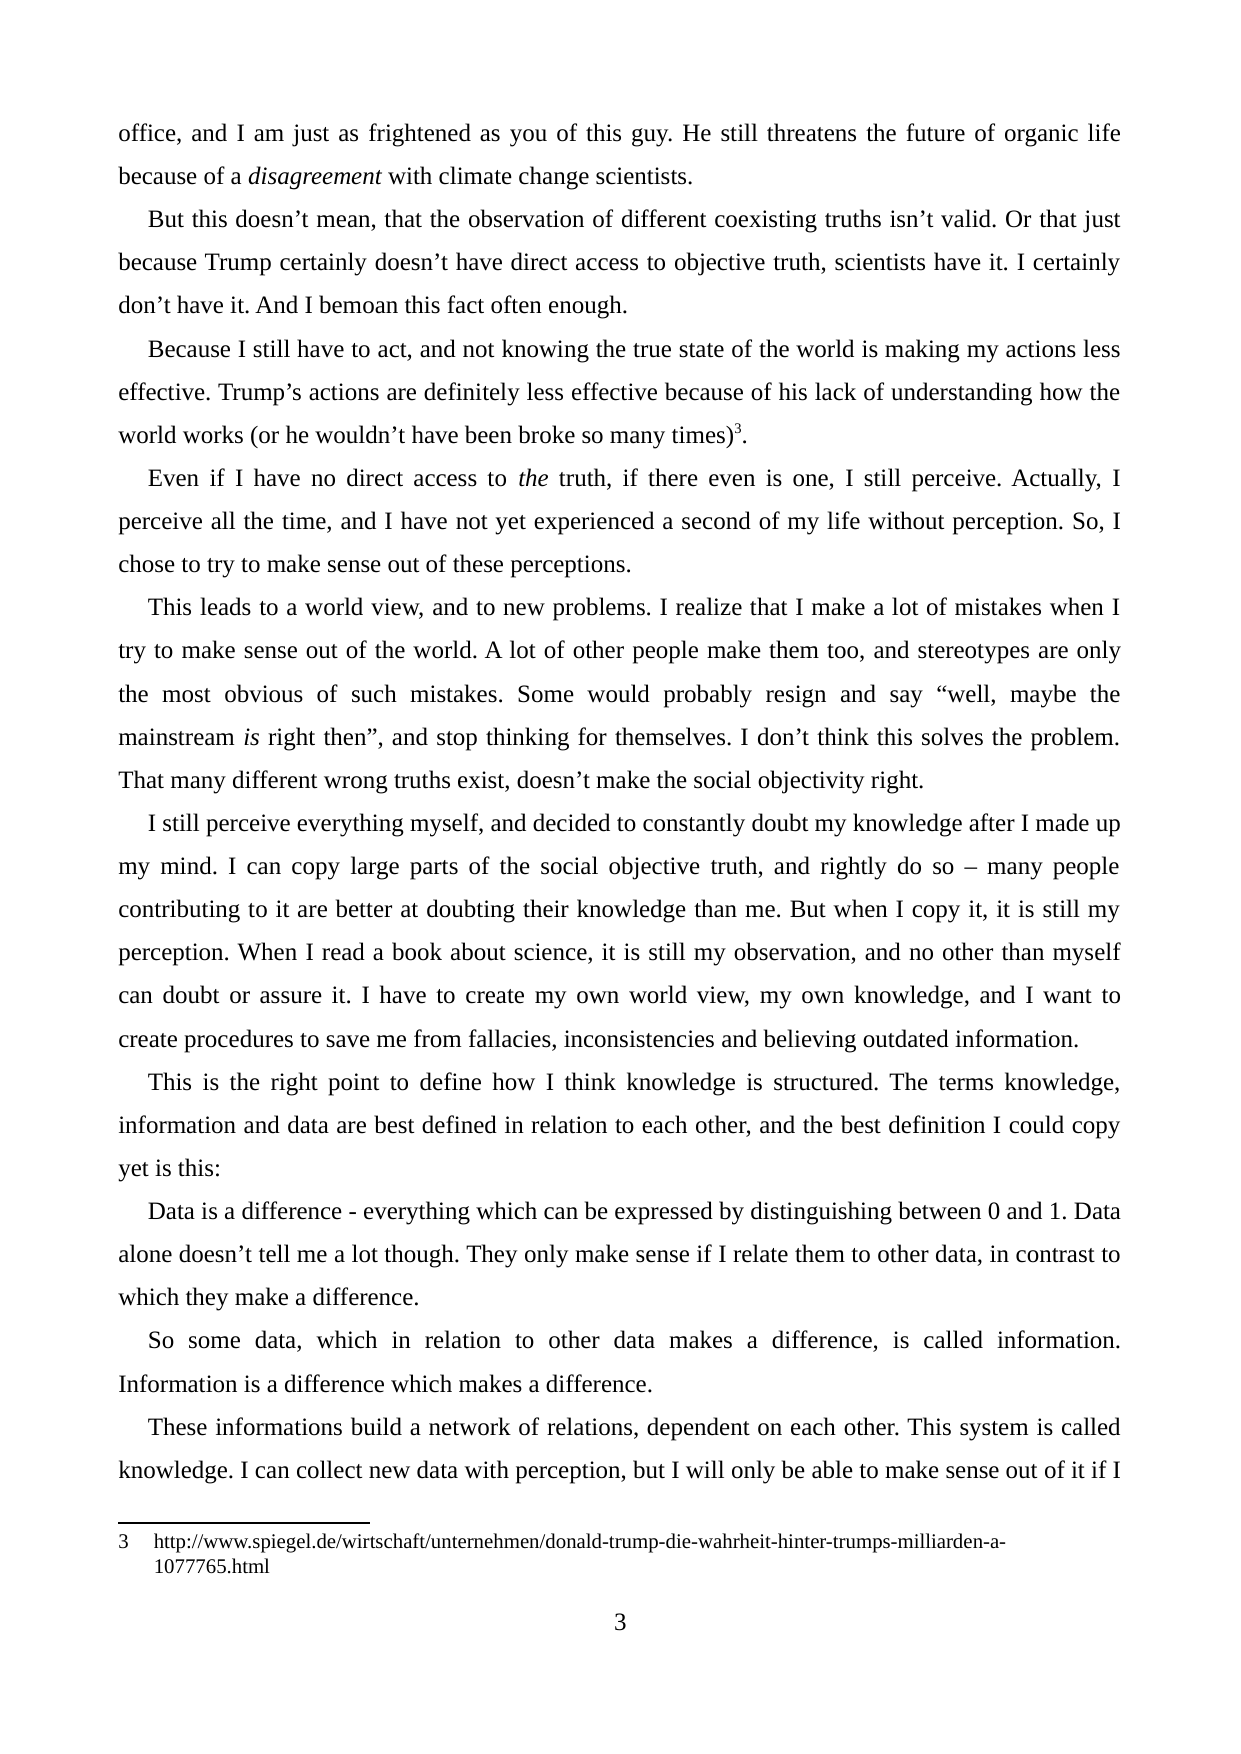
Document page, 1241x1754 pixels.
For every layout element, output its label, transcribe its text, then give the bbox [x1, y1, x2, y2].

text This is the right point to define how I think knowledge is structured. The terms knowledge, information and data are best defined in relation to each other, and the best definition I could copy yet is this: [118, 1067, 1122, 1182]
text I still perceive everything myself, and decided to constantly doubt my knowledge after I made up my mind. I can copy large parts of the social objective truth, and rightly do so – many people contributing to it are better at doubting their knowledge than me. But when I copy it, it is still my perception. When I read a book about science, it is still my observation, and no other than myself can doubt or assure it. I have to create my own world view, my own knowledge, and I want to create procedures to save me from fallacies, inconsistencies and believing outdated information. [118, 808, 1122, 1052]
text Even if I have no direct access to the truth, if there even is one, I still perceive. Actually, I perceive all the time, and I have not yet experienced a second of my life without perception. So, I chose to try to make sense out of these perceptions. [118, 463, 1122, 578]
text Because I still have to act, and not knowing the true state of the world is making my actions less effective. Trump’s actions are definitely less effective because of his lack of understanding how the world works (or he wouldn’t have been broke so many times). [118, 334, 1122, 449]
text http://www.spiegel.de/wirtschaft/unternehmen/donald-trump-die-wahrheit-hinter-trumps-milliarden-a-1077765.html [118, 1529, 1122, 1578]
text This leads to a world view, and to new problems. I realize that I make a lot of mistakes when I try to make sense out of the world. A lot of other people make them too, and stereotypes are only the most obvious of such mistakes. Some would probably resign and say “well, maybe the mainstream is right then”, and stop thinking for themselves. I don’t think this solves the problem. That many different wrong truths exist, doesn’t make the social objectivity right. [118, 592, 1122, 794]
text Data is a difference - everything which can be expressed by distinguishing between 0 and 1. Data alone doesn’t tell me a lot though. They only make sense if I relate them to other data, in contrast to which they make a difference. [118, 1196, 1122, 1311]
text But this doesn’t mean, that the observation of different coexisting truths isn’t valid. Or that just because Trump certainly doesn’t have direct access to objective truth, scientists have it. I certainly don’t have it. And I bemoan this fact often enough. [118, 204, 1122, 319]
text office, and I am just as frightened as you of this guy. He still threatens the future of organic life because of a disagreement with climate change scientists. [118, 118, 1122, 190]
text These informations build a network of relations, dependent on each other. This system is called knowledge. I can collect new data with perception, but I will only be able to make sense out of it if I [118, 1412, 1122, 1484]
text So some data, which in relation to other data makes a difference, is called information. Information is a difference which makes a difference. [118, 1326, 1122, 1397]
